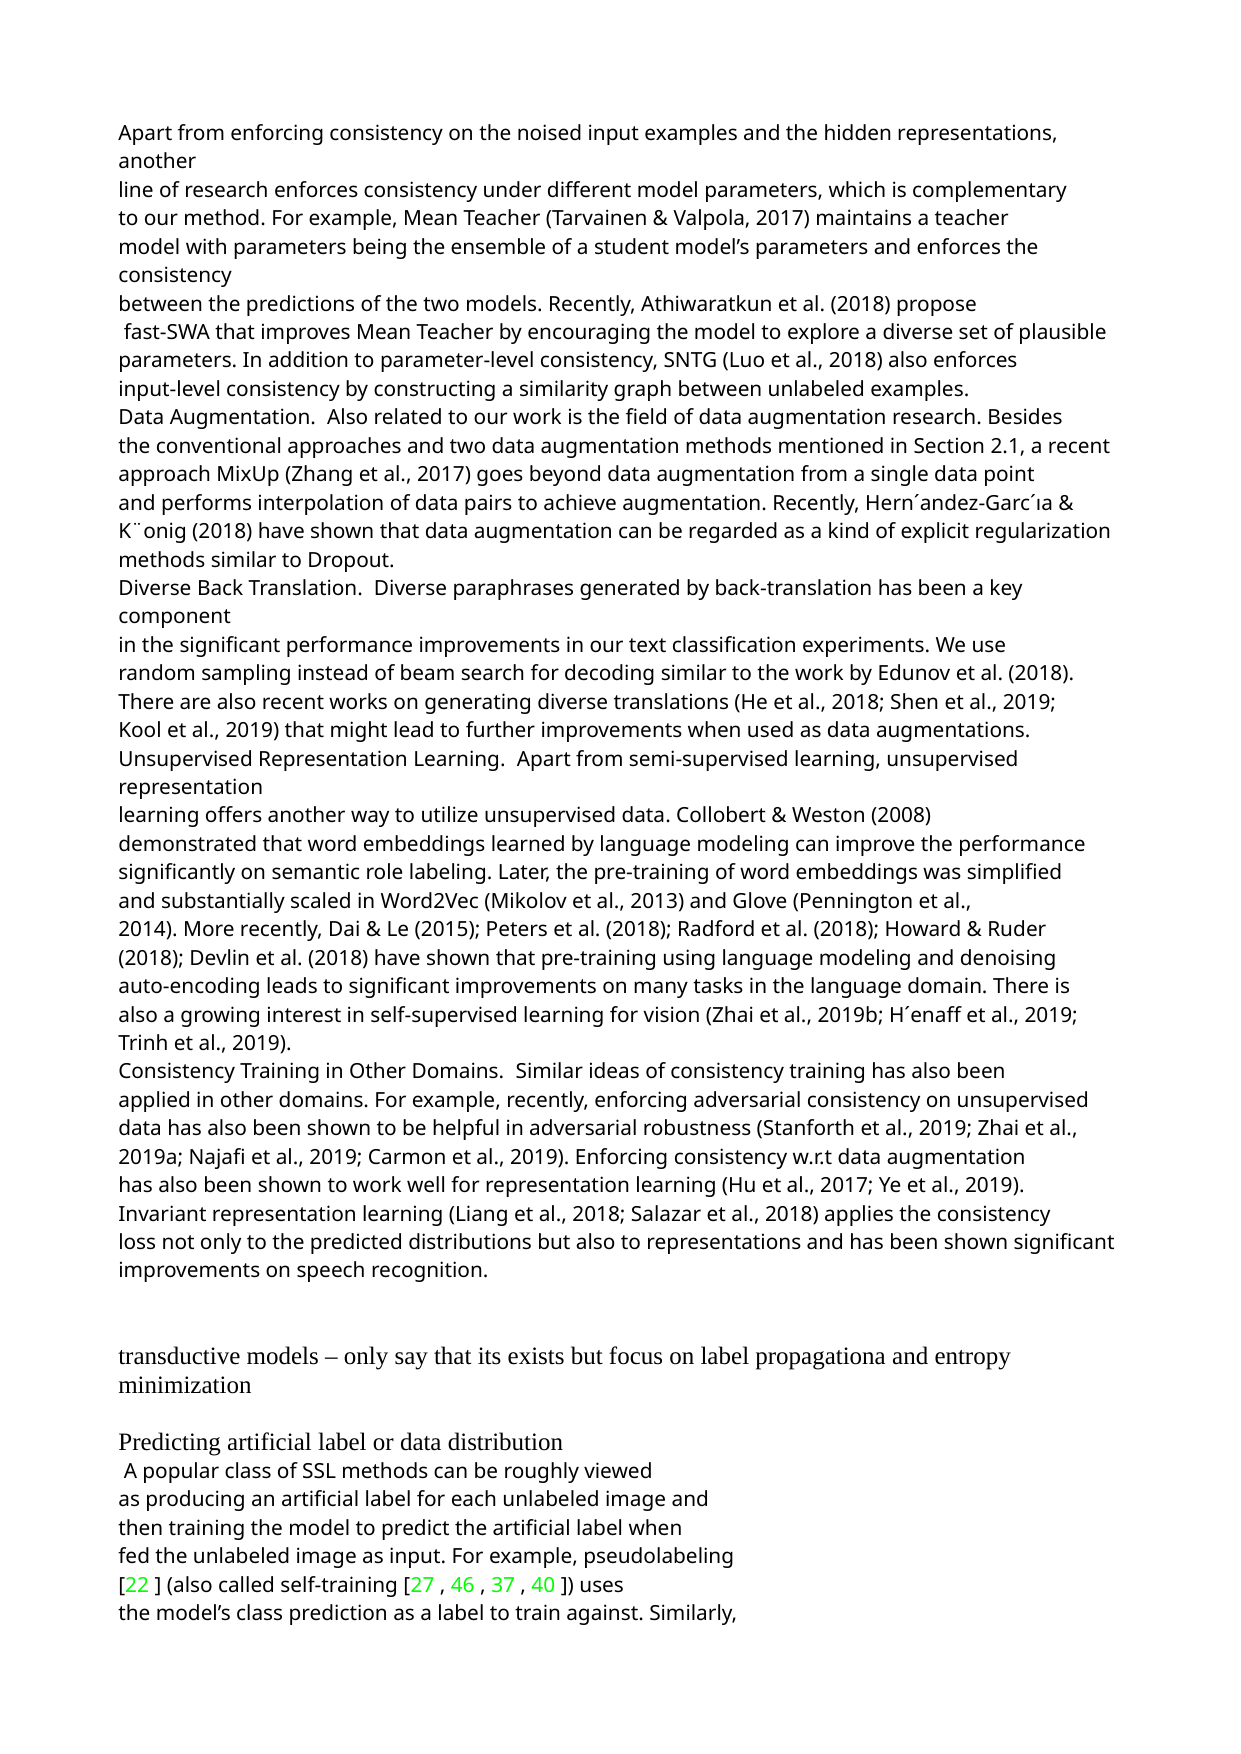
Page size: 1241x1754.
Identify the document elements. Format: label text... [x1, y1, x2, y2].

text approach MixUp (Zhang et al., 2017) goes beyond data augmentation from a single data point [118, 459, 1122, 488]
text 2014). More recently, Dai & Le (2015); Peters et al. (2018); Radford et al. (2018); Howard & Ruder [118, 914, 1122, 943]
text learning offers another way to utilize unsupervised data. Collobert & Weston (2008) [118, 801, 1122, 829]
text random sampling instead of beam search for decoding similar to the work by Edunov et al. (2018). [118, 658, 1122, 687]
text data has also been shown to be helpful in adversarial robustness (Stanforth et al., 2019; Zhai et al., [118, 1113, 1122, 1142]
text A popular class of SSL methods can be roughly viewed [118, 1456, 1122, 1484]
text Unsupervised Representation Learning. Apart from semi-supervised learning, unsupervised representation [118, 744, 1122, 801]
text Diverse Back Translation. Diverse paraphrases generated by back-translation has been a key component [118, 573, 1122, 630]
text the model’s class prediction as a label to train against. Similarly, [118, 1598, 1122, 1627]
text Data Augmentation. Also related to our work is the field of data augmentation research. Besides [118, 402, 1122, 431]
text Invariant representation learning (Liang et al., 2018; Salazar et al., 2018) applies the consistency [118, 1199, 1122, 1227]
text and performs interpolation of data pairs to achieve augmentation. Recently, Hern´andez-Garc´ıa & [118, 488, 1122, 516]
text has also been shown to work well for representation learning (Hu et al., 2017; Ye et al., 2019). [118, 1170, 1122, 1199]
text K¨onig (2018) have shown that data augmentation can be regarded as a kind of explicit regularization [118, 516, 1122, 545]
text methods similar to Dropout. [118, 545, 1122, 573]
text input-level consistency by constructing a similarity graph between unlabeled examples. [118, 374, 1122, 402]
text loss not only to the predicted distributions but also to representations and has been shown significant [118, 1227, 1122, 1256]
text between the predictions of the two models. Recently, Athiwaratkun et al. (2018) propose [118, 289, 1122, 317]
text in the significant performance improvements in our text classification experiments. We use [118, 630, 1122, 658]
text fast-SWA that improves Mean Teacher by encouraging the model to explore a diverse set of plausible [118, 317, 1122, 346]
text then training the model to predict the artificial label when [118, 1513, 1122, 1541]
text parameters. In addition to parameter-level consistency, SNTG (Luo et al., 2018) also enforces [118, 346, 1122, 374]
text improvements on speech recognition. [118, 1256, 1122, 1284]
text Apart from enforcing consistency on the noised input examples and the hidden representations, another [118, 118, 1122, 175]
text Consistency Training in Other Domains. Similar ideas of consistency training has also been [118, 1057, 1122, 1085]
text model with parameters being the ensemble of a student model’s parameters and enforces the consistency [118, 232, 1122, 289]
text also a growing interest in self-supervised learning for vision (Zhai et al., 2019b; H´enaff et al., 2019; [118, 1000, 1122, 1028]
text 2019a; Najafi et al., 2019; Carmon et al., 2019). Enforcing consistency w.r.t data augmentation [118, 1142, 1122, 1170]
text significantly on semantic role labeling. Later, the pre-training of word embeddings was simplified [118, 857, 1122, 886]
text Trinh et al., 2019). [118, 1028, 1122, 1057]
text the conventional approaches and two data augmentation methods mentioned in Section 2.1, a recent [118, 431, 1122, 459]
text as producing an artificial label for each unlabeled image and [118, 1484, 1122, 1513]
text fed the unlabeled image as input. For example, pseudolabeling [118, 1541, 1122, 1570]
text line of research enforces consistency under different model parameters, which is complementary [118, 175, 1122, 203]
text demonstrated that word embeddings learned by language modeling can improve the performance [118, 829, 1122, 857]
text Kool et al., 2019) that might lead to further improvements when used as data augmentations. [118, 715, 1122, 744]
text auto-encoding leads to significant improvements on many tasks in the language domain. There is [118, 971, 1122, 1000]
text to our method. For example, Mean Teacher (Tarvainen & Valpola, 2017) maintains a teacher [118, 203, 1122, 232]
text and substantially scaled in Word2Vec (Mikolov et al., 2013) and Glove (Pennington et al., [118, 886, 1122, 914]
text There are also recent works on generating diverse translations (He et al., 2018; Shen et al., 2019; [118, 687, 1122, 715]
text Predicting artificial label or data distribution [118, 1427, 1122, 1456]
text [22 ] (also called self-training [27 , 46 , 37 , 40 ]) uses [118, 1570, 1122, 1598]
text transductive models – only say that its exists but focus on label propagationa and entropy minimization [118, 1341, 1122, 1398]
text applied in other domains. For example, recently, enforcing adversarial consistency on unsupervised [118, 1085, 1122, 1113]
text (2018); Devlin et al. (2018) have shown that pre-training using language modeling and denoising [118, 943, 1122, 971]
